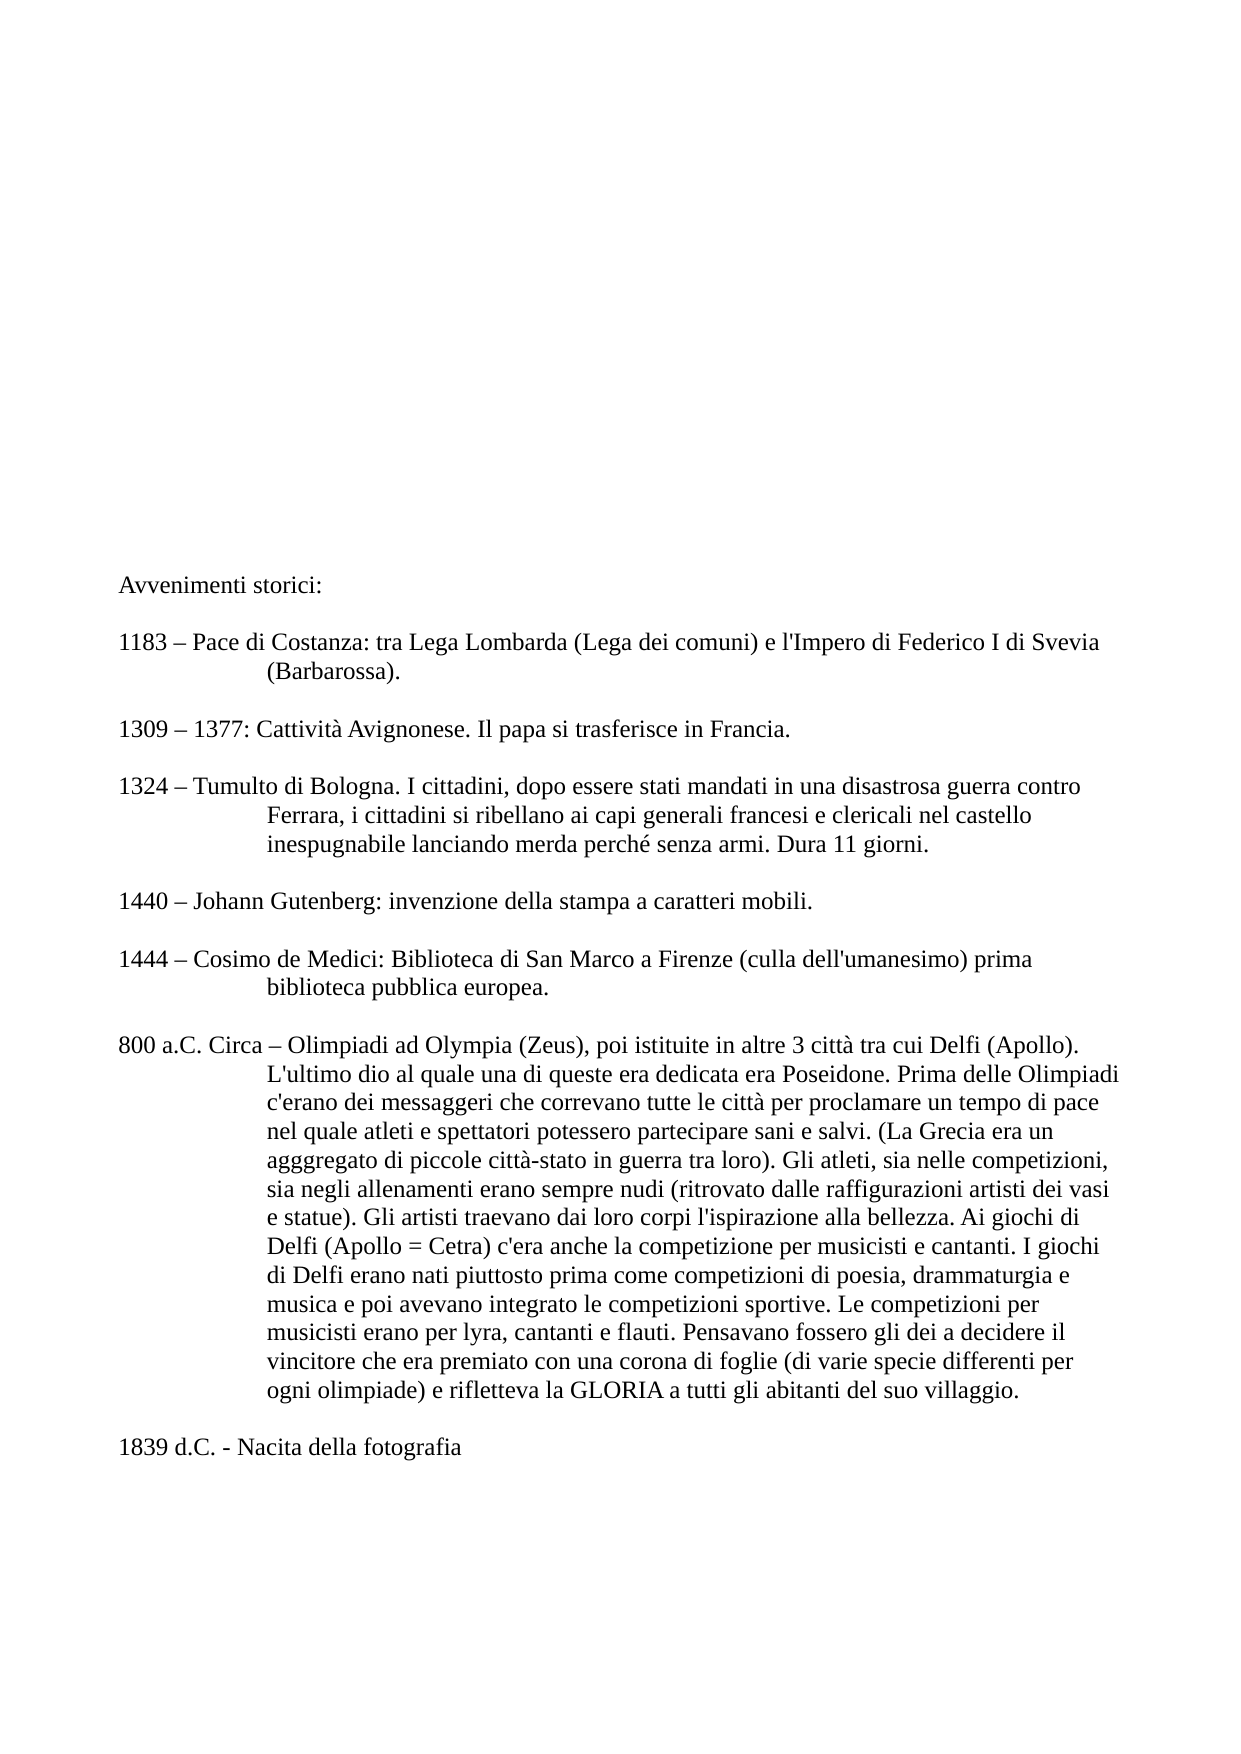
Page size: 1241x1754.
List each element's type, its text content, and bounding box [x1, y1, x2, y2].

text 1444 – Cosimo de Medici: Biblioteca di San Marco a Firenze (culla dell'umanesimo) prima biblioteca pubblica europea. [118, 944, 1122, 1001]
text 1440 – Johann Gutenberg: invenzione della stampa a caratteri mobili. [118, 886, 1122, 915]
text Avvenimenti storici: [118, 570, 1122, 599]
text 1183 – Pace di Costanza: tra Lega Lombarda (Lega dei comuni) e l'Impero di Federico I di Svevia (Barbarossa). [118, 627, 1122, 685]
text 800 a.C. Circa – Olimpiadi ad Olympia (Zeus), poi istituite in altre 3 città tra cui Delfi (Apollo). L'ultimo dio al quale una di queste era dedicata era Poseidone. Prima delle Olimpiadi c'erano dei messaggeri che correvano tutte le città per proclamare un tempo di pace nel quale atleti e spettatori potessero partecipare sani e salvi. (La Grecia era un agggregato di piccole città-stato in guerra tra loro). Gli atleti, sia nelle competizioni, sia negli allenamenti erano sempre nudi (ritrovato dalle raffigurazioni artisti dei vasi e statue). Gli artisti traevano dai loro corpi l'ispirazione alla bellezza. Ai giochi di Delfi (Apollo = Cetra) c'era anche la competizione per musicisti e cantanti. I giochi di Delfi erano nati piuttosto prima come competizioni di poesia, drammaturgia e musica e poi avevano integrato le competizioni sportive. Le competizioni per musicisti erano per lyra, cantanti e flauti. Pensavano fossero gli dei a decidere il vincitore che era premiato con una corona di foglie (di varie specie differenti per ogni olimpiade) e rifletteva la GLORIA a tutti gli abitanti del suo villaggio. [118, 1030, 1122, 1404]
text 1324 – Tumulto di Bologna. I cittadini, dopo essere stati mandati in una disastrosa guerra contro Ferrara, i cittadini si ribellano ai capi generali francesi e clericali nel castello inespugnabile lanciando merda perché senza armi. Dura 11 giorni. [118, 771, 1122, 857]
text 1839 d.C. - Nacita della fotografia [118, 1432, 1122, 1461]
text 1309 – 1377: Cattività Avignonese. Il papa si trasferisce in Francia. [118, 714, 1122, 742]
